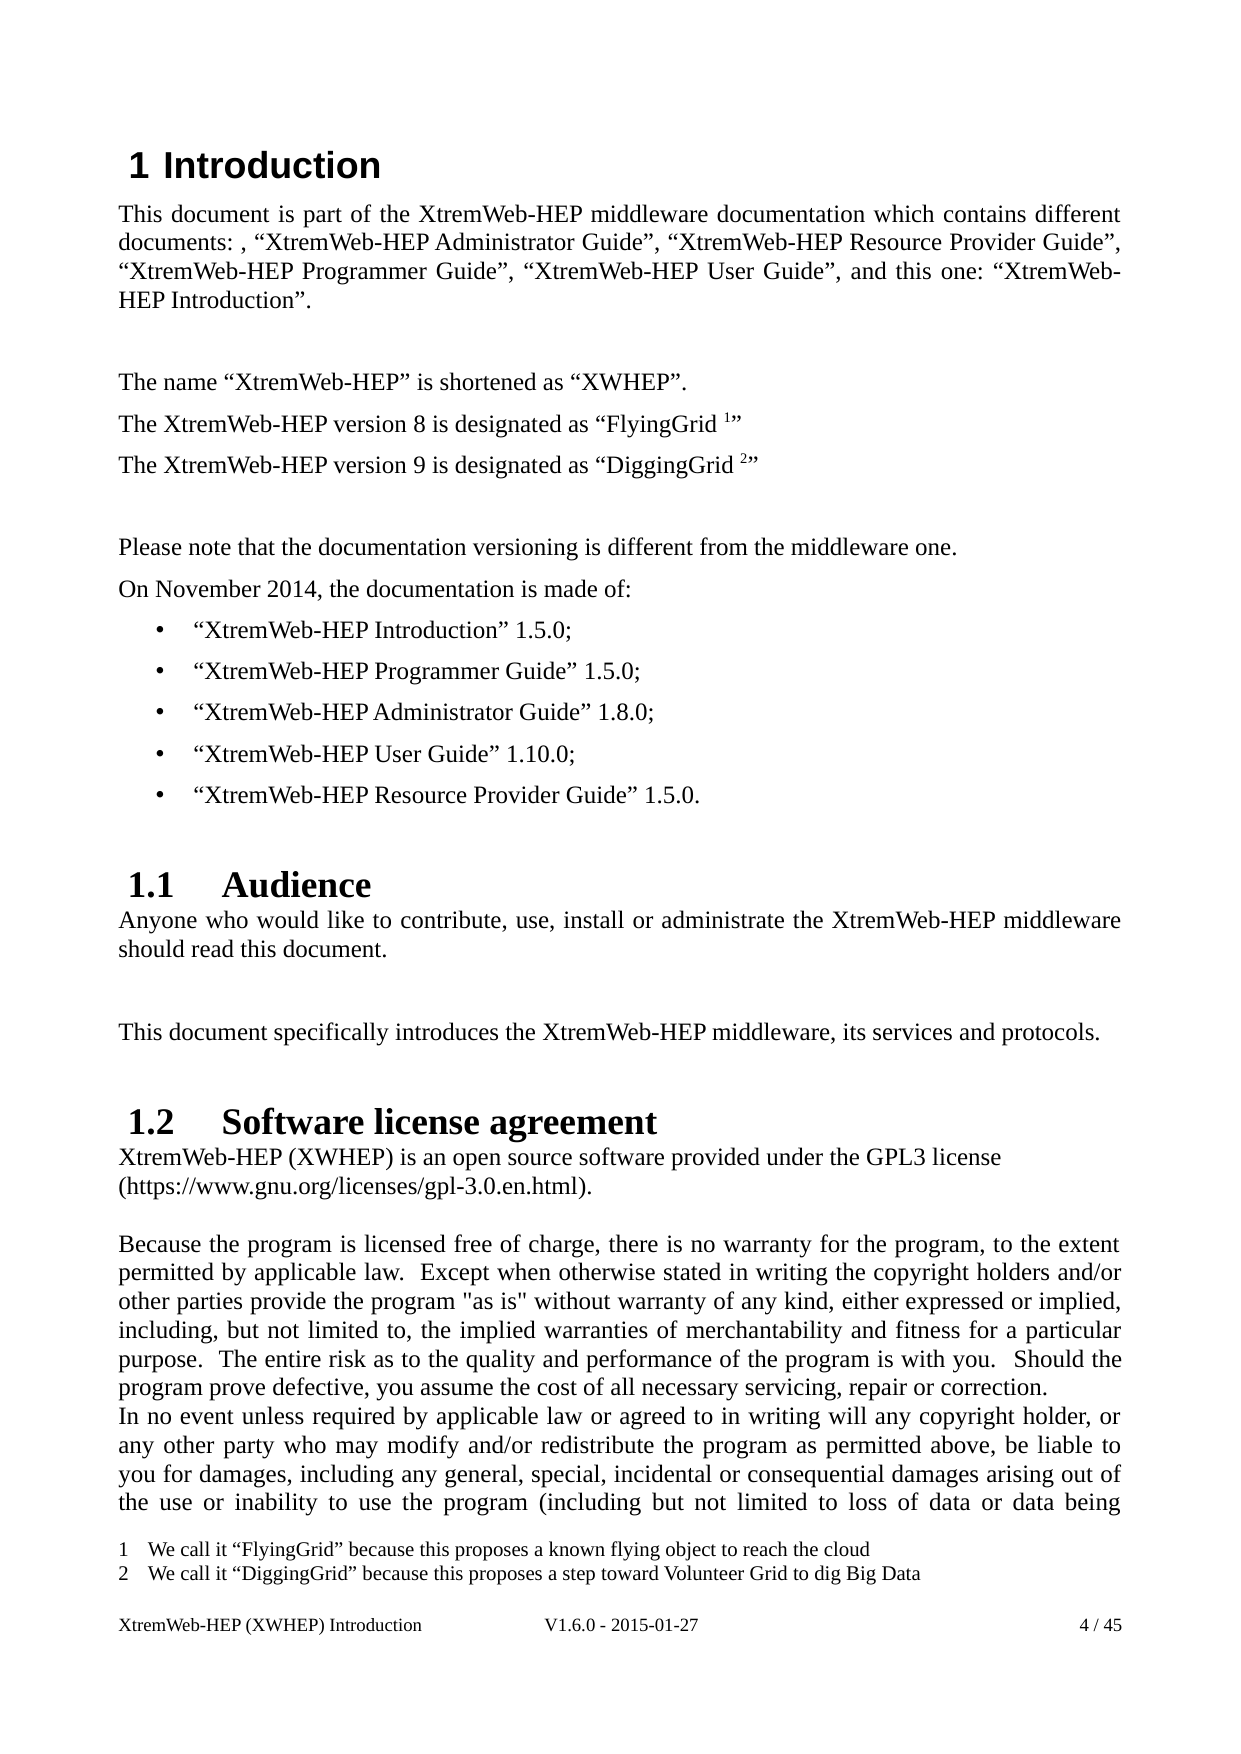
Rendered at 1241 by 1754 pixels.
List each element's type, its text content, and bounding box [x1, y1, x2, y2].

subtitle Introduction [118, 143, 1122, 186]
text The XtremWeb-HEP version 8 is designated as “FlyingGrid ” [118, 409, 1122, 437]
text BECAUSE THE PROGRAM IS LICENSED FREE OF CHARGE, THERE IS NO WARRANTY FOR THE PROGRAM, TO THE EXTENT PERMITTED BY APPLICABLE LAW. EXCEPT WHEN OTHERWISE STATED IN WRITING THE COPYRIGHT HOLDERS AND/OR OTHER PARTIES PROVIDE THE PROGRAM "AS IS" WITHOUT WARRANTY OF ANY KIND, EITHER EXPRESSED OR IMPLIED, INCLUDING, BUT NOT LIMITED TO, THE IMPLIED WARRANTIES OF MERCHANTABILITY AND FITNESS FOR A PARTICULAR PURPOSE. THE ENTIRE RISK AS TO THE QUALITY AND PERFORMANCE OF THE PROGRAM IS WITH YOU. SHOULD THE PROGRAM PROVE DEFECTIVE, YOU ASSUME THE COST OF ALL NECESSARY SERVICING, REPAIR OR CORRECTION. [118, 1229, 1122, 1401]
subtitle Audience [118, 862, 1122, 906]
list “XtremWeb-HEP Programmer Guide” 1.5.0; [156, 656, 1122, 685]
text We call it “FlyingGrid” because this proposes a known flying object to reach the cloud [118, 1537, 1122, 1561]
text This document is part of the XtremWeb-HEP middleware documentation which contains different documents: , “XtremWeb-HEP Administrator Guide”, “XtremWeb-HEP Resource Provider Guide”, “XtremWeb-HEP Programmer Guide”, “XtremWeb-HEP User Guide”, and this one: “XtremWeb-HEP Introduction”. [118, 199, 1122, 314]
list “XtremWeb-HEP User Guide” 1.10.0; [156, 739, 1122, 767]
text This document specifically introduces the XtremWeb-HEP middleware, its services and protocols. [118, 1017, 1122, 1046]
text We call it “DiggingGrid” because this proposes a step toward Volunteer Grid to dig Big Data [118, 1561, 1122, 1585]
list “XtremWeb-HEP Introduction” 1.5.0; [156, 615, 1122, 644]
list “XtremWeb-HEP Resource Provider Guide” 1.5.0. [156, 780, 1122, 809]
text IN NO EVENT UNLESS REQUIRED BY APPLICABLE LAW OR AGREED TO IN WRITING WILL ANY COPYRIGHT HOLDER, OR ANY OTHER PARTY WHO MAY MODIFY AND/OR REDISTRIBUTE THE PROGRAM AS PERMITTED ABOVE, BE LIABLE TO YOU FOR DAMAGES, INCLUDING ANY GENERAL, SPECIAL, INCIDENTAL OR CONSEQUENTIAL DAMAGES ARISING OUT OF THE USE OR INABILITY TO USE THE PROGRAM (INCLUDING BUT NOT LIMITED TO LOSS OF DATA OR DATA BEING [118, 1401, 1122, 1516]
text Please note that the documentation versioning is different from the middleware one. [118, 532, 1122, 561]
list “XtremWeb-HEP Administrator Guide” 1.8.0; [156, 697, 1122, 726]
text XtremWeb-HEP (XWHEP) is an open source software provided under the GPL3 license (https://www.gnu.org/licenses/gpl-3.0.en.html). [118, 1142, 1122, 1200]
text The XtremWeb-HEP version 9 is designated as “DiggingGrid ” [118, 450, 1122, 479]
subtitle Software license agreement [118, 1099, 1122, 1142]
text The name “XtremWeb-HEP” is shortened as “XWHEP”. [118, 367, 1122, 396]
text On November 2014, the documentation is made of: [118, 574, 1122, 602]
text Anyone who would like to contribute, use, install or administrate the XtremWeb-HEP middleware should read this document. [118, 906, 1122, 963]
